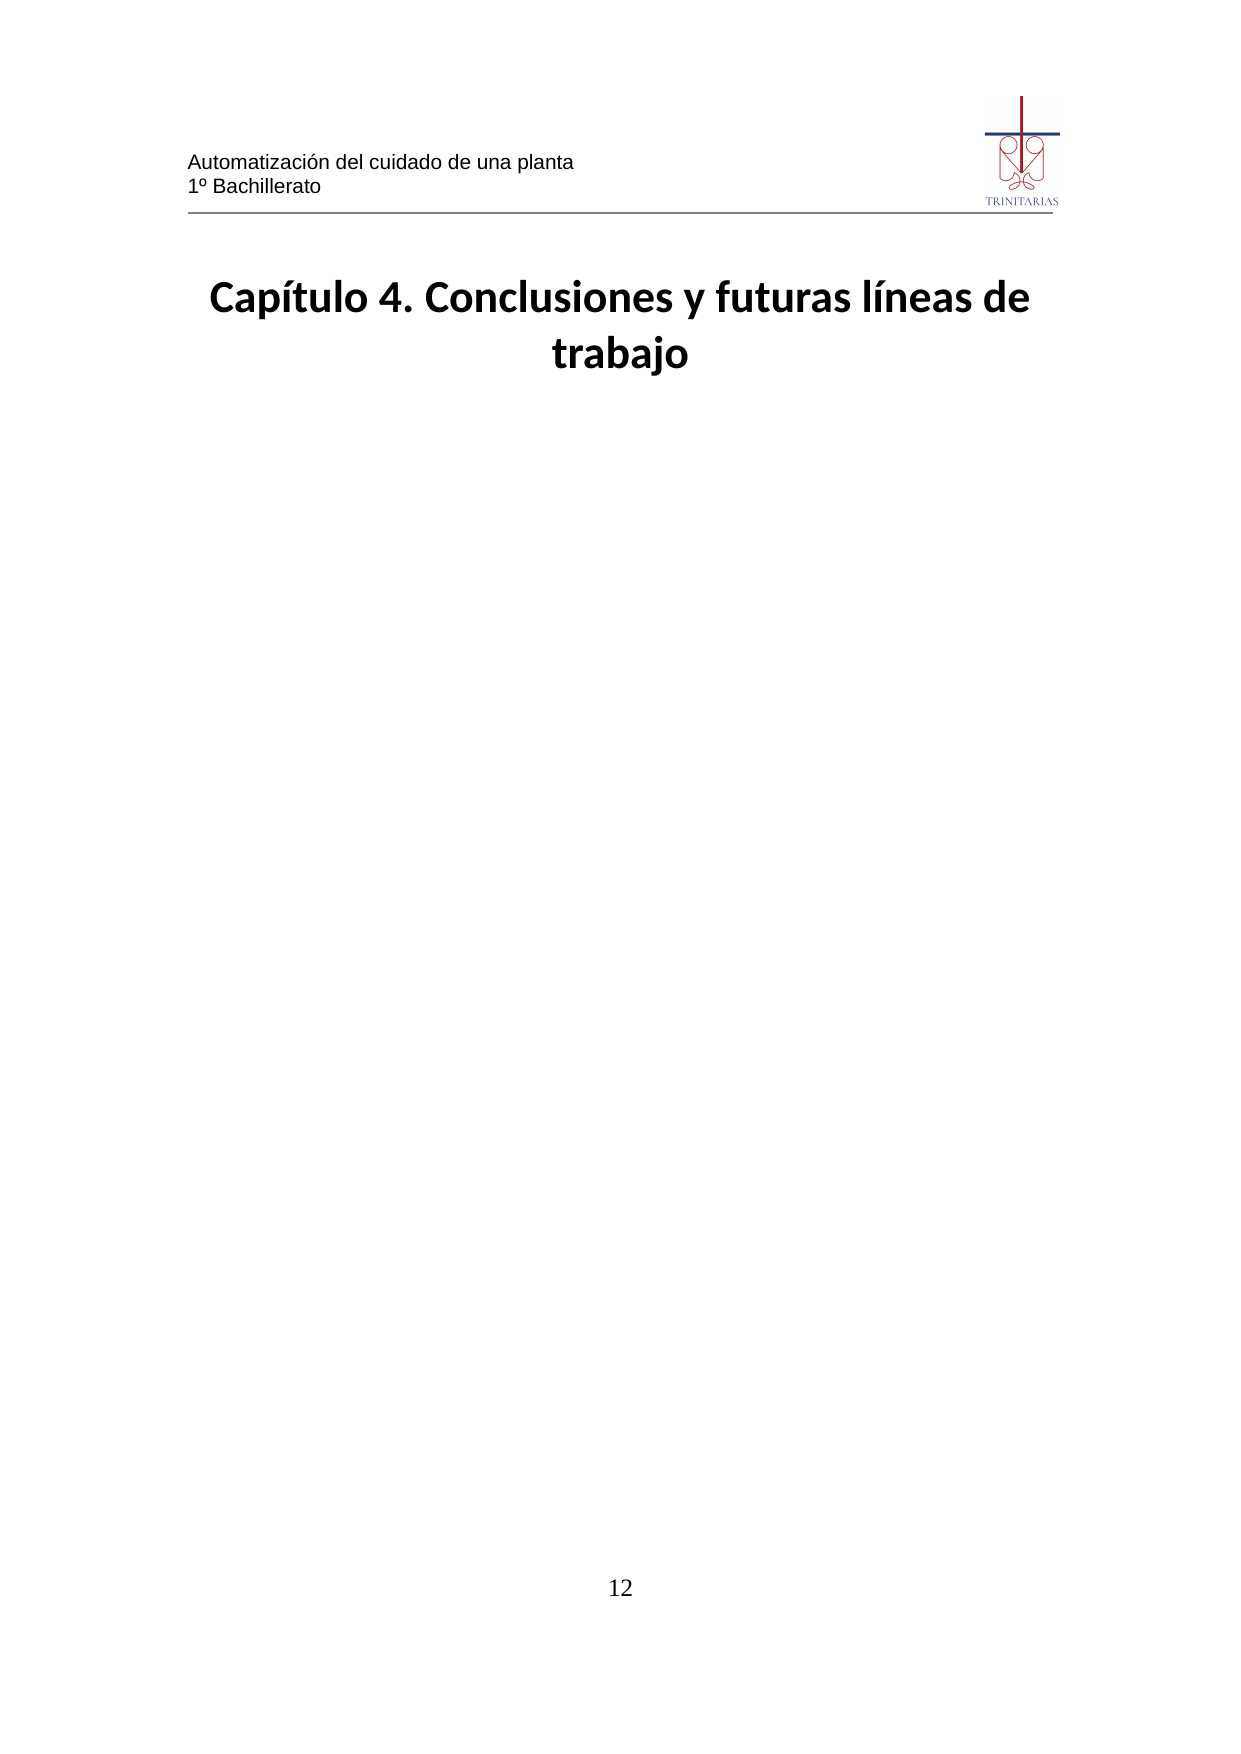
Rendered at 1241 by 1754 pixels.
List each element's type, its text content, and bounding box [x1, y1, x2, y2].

picture [984, 96, 1061, 208]
subtitle Conclusiones y futuras líneas de trabajo [187, 268, 1053, 379]
